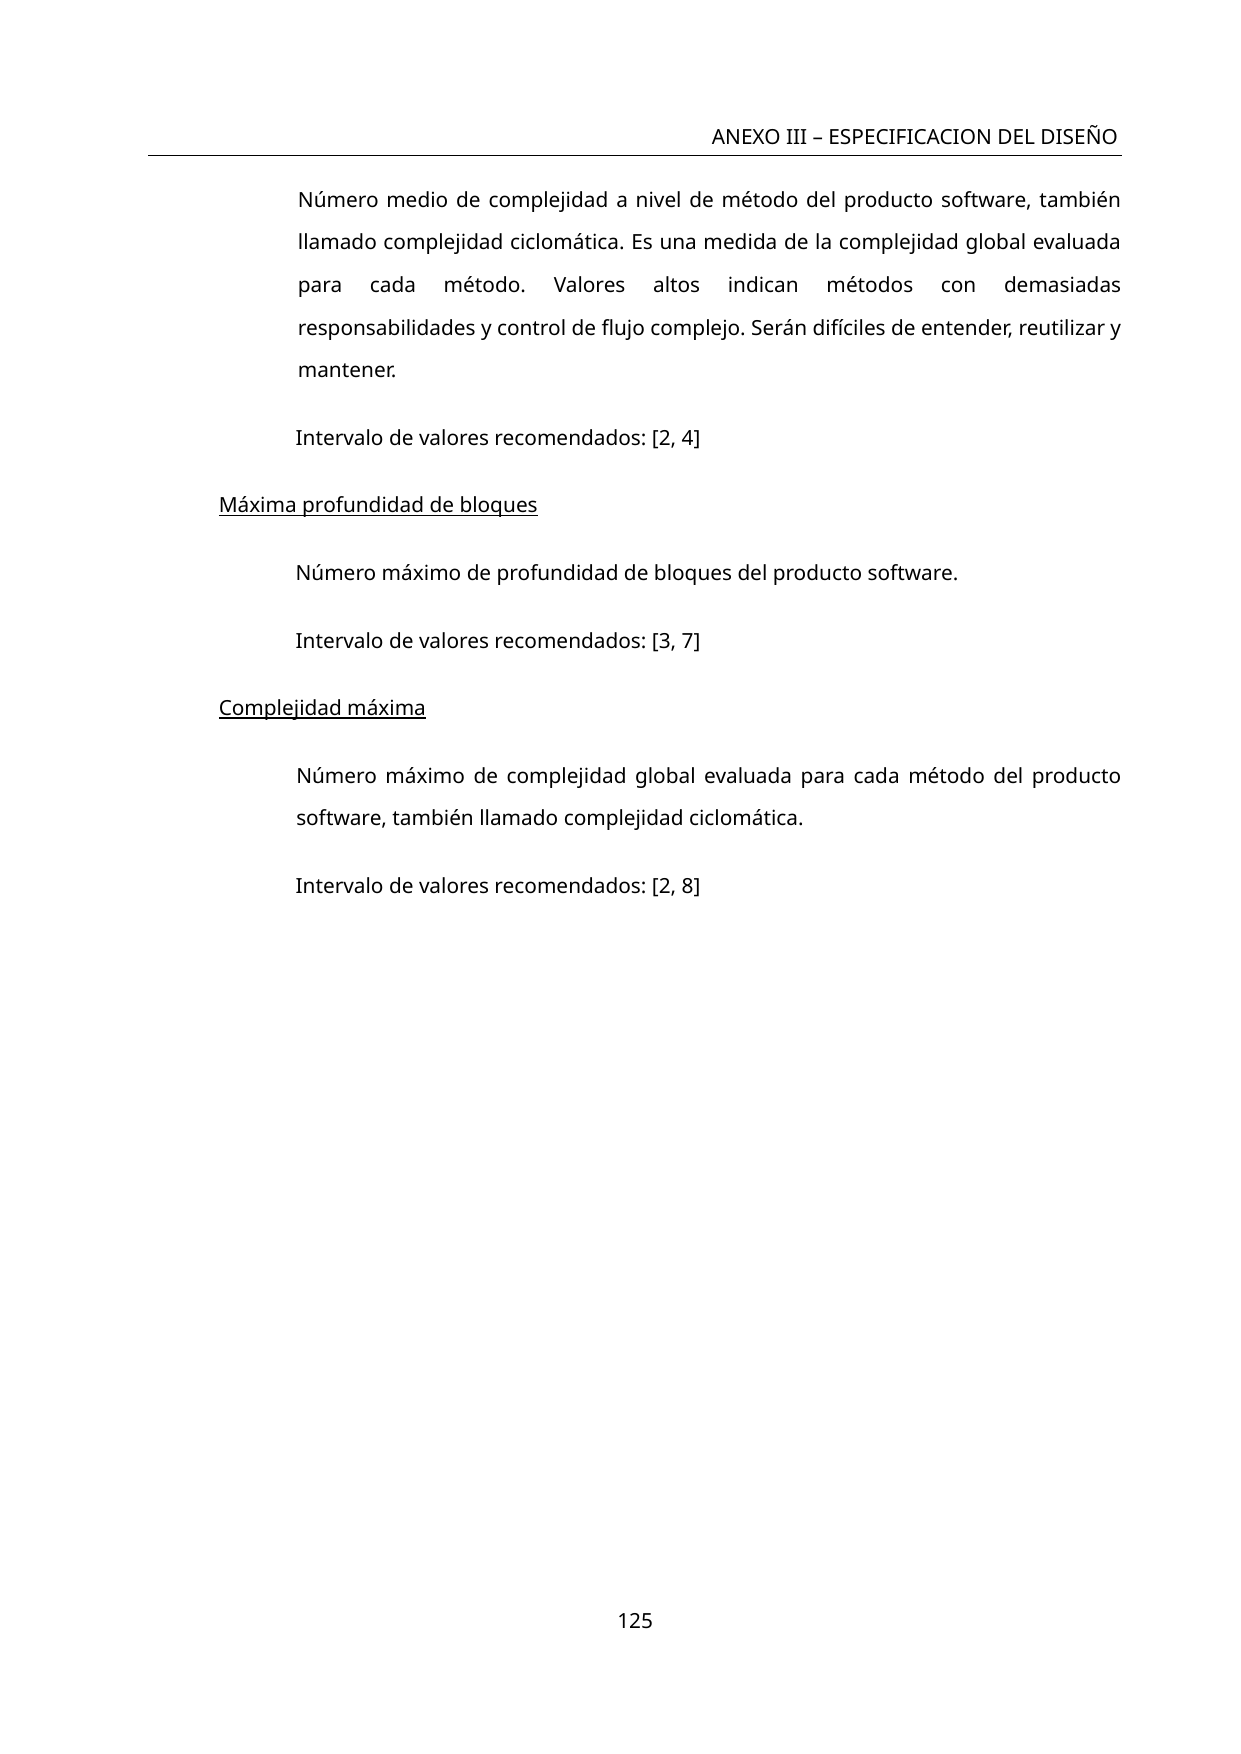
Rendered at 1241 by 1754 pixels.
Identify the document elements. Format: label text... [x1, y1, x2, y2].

text Complejidad máxima [148, 693, 1122, 722]
text Intervalo de valores recomendados: [3, 7] [148, 626, 1122, 654]
text Número máximo de profundidad de bloques del producto software. [148, 558, 1122, 587]
text Número medio de complejidad a nivel de método del producto software, también llamado complejidad ciclomática. Es una medida de la complejidad global evaluada para cada método. Valores altos indican métodos con demasiadas responsabilidades y control de flujo complejo. Serán difíciles de entender, reutilizar y mantener. [298, 185, 1122, 384]
text Número máximo de complejidad global evaluada para cada método del producto software, también llamado complejidad ciclomática. [294, 761, 1122, 832]
text Máxima profundidad de bloques [148, 491, 1122, 519]
text Intervalo de valores recomendados: [2, 8] [148, 871, 1122, 899]
text Intervalo de valores recomendados: [2, 4] [148, 423, 1122, 451]
